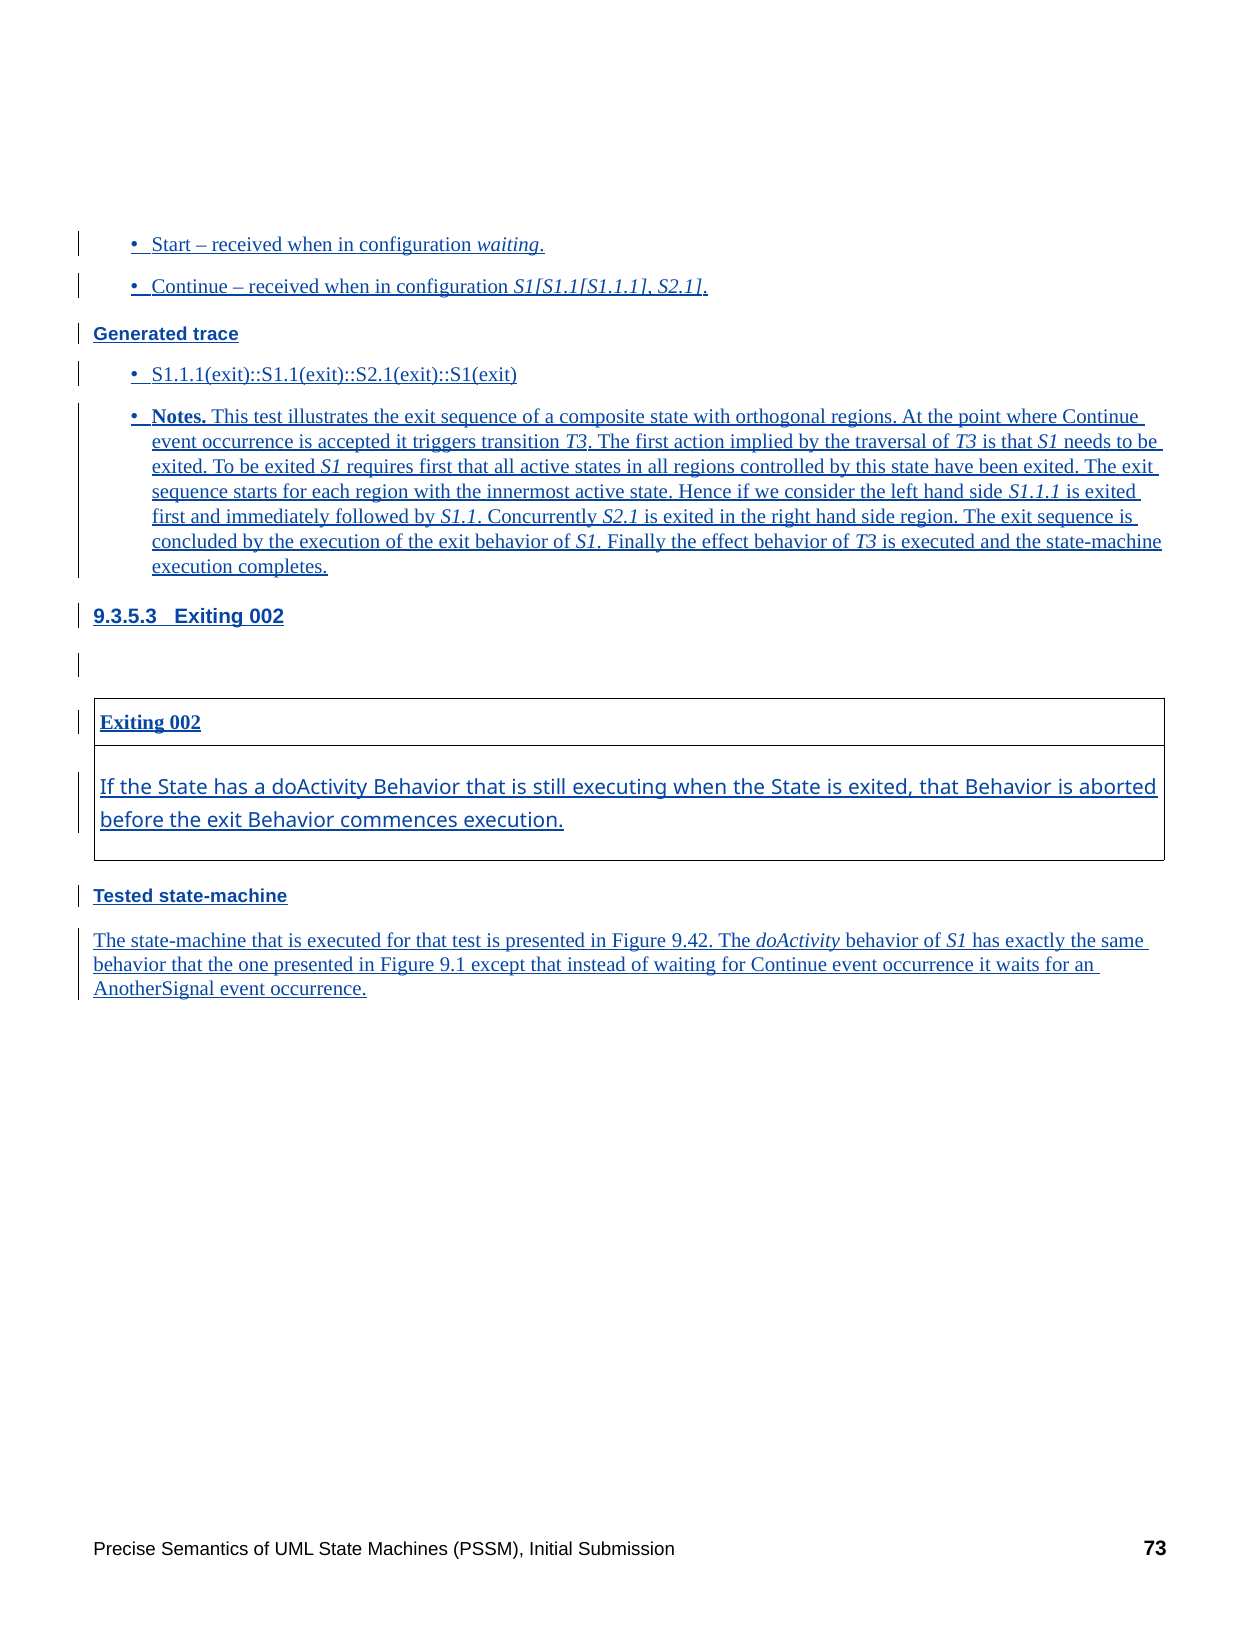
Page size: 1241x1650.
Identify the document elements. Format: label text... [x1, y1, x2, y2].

text The state-machine that is executed for that test is presented in Figure 9.42. The doActivity behavior of S1 has exactly the same behavior that the one presented in Figure 9.1 except that instead of waiting for Continue event occurrence it waits for an AnotherSignal event occurrence. [93, 928, 1164, 1000]
list Continue – received when in configuration S1[S1.1[S1.1.1], S2.1]. [131, 273, 1164, 298]
list S1.1.1(exit)::S1.1(exit)::S2.1(exit)::S1(exit) [131, 361, 1164, 386]
subtitle Generated trace [93, 323, 1164, 344]
subtitle Exiting 002 [93, 603, 1164, 628]
list Notes. This test illustrates the exit sequence of a composite state with orthogonal regions. At the point where Continue event occurrence is accepted it triggers transition T3. The first action implied by the traversal of T3 is that S1 needs to be exited. To be exited S1 requires first that all active states in all regions controlled by this state have been exited. The exit sequence starts for each region with the innermost active state. Hence if we consider the left hand side S1.1.1 is exited first and immediately followed by S1.1. Concurrently S2.1 is exited in the right hand side region. The exit sequence is concluded by the execution of the exit behavior of S1. Finally the effect behavior of T3 is executed and the state-machine execution completes. [131, 403, 1164, 578]
table_cell If the State has a doActivity Behavior that is still executing when the State is exited, that Behavior is aborted before the exit Behavior commences execution. [95, 746, 1164, 860]
table_header Exiting 002 [95, 699, 1164, 745]
list Start – received when in configuration waiting. [131, 231, 1164, 256]
subtitle Tested state-machine [93, 885, 1164, 907]
